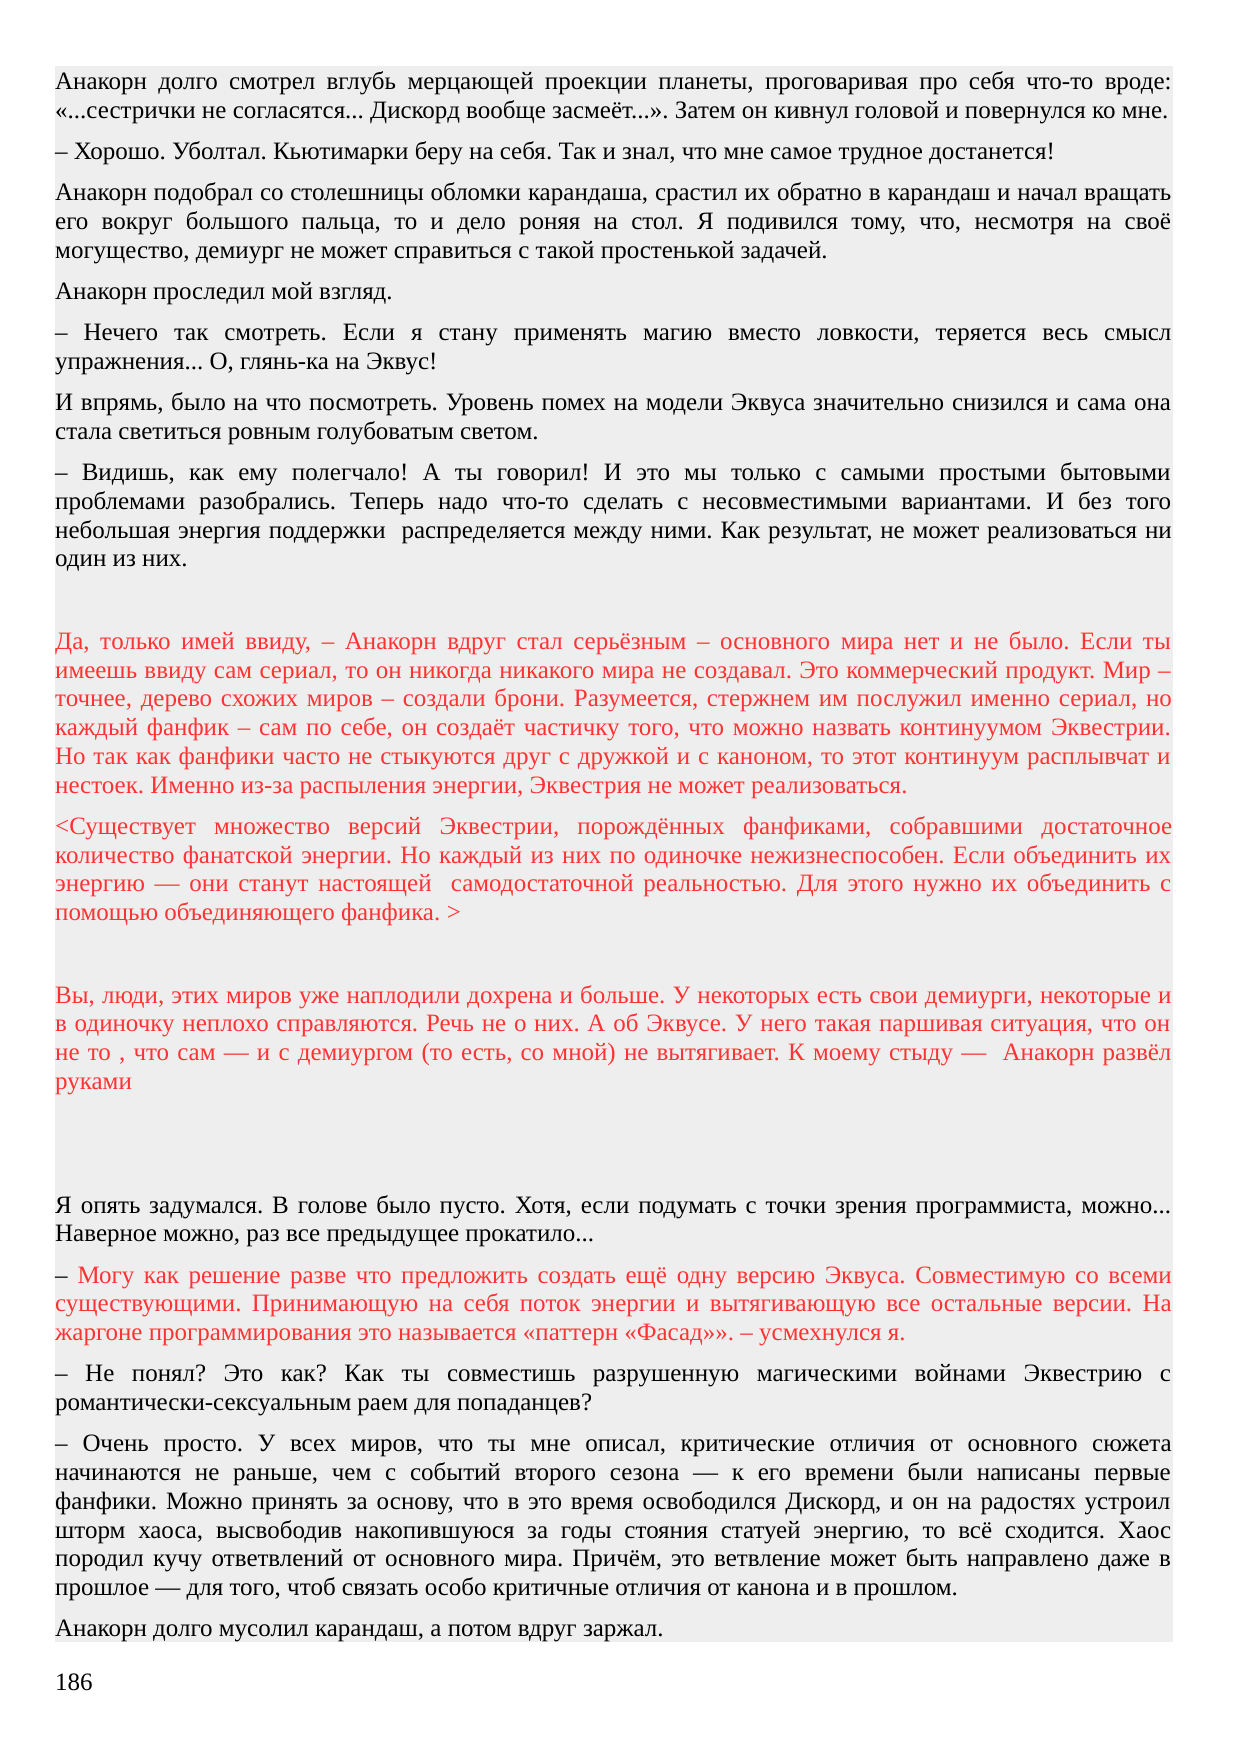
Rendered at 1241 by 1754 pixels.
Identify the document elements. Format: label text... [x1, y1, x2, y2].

text – Не понял? Это как? Как ты совместишь разрушенную магическими войнами Эквестрию с романтически-сексуальным раем для попаданцев? [55, 1358, 1173, 1416]
text – Очень просто. У всех миров, что ты мне описал, критические отличия от основного сюжета начинаются не раньше, чем с событий второго сезона — к его времени были написаны первые фанфики. Можно принять за основу, что в это время освободился Дискорд, и он на радостях устроил шторм хаоса, высвободив накопившуюся за годы стояния статуей энергию, то всё сходится. Хаос породил кучу ответвлений от основного мира. Причём, это ветвление может быть направлено даже в прошлое — для того, чтоб связать особо критичные отличия от канона и в прошлом. [55, 1428, 1173, 1601]
text <Существует множество версий Эквестрии, порождённых фанфиками, собравшими достаточное количество фанатской энергии. Но каждый из них по одиночке нежизнеспособен. Если объединить их энергию — они станут настоящей самодостаточной реальностью. Для этого нужно их объединить с помощью объединяющего фанфика. > [55, 811, 1173, 926]
text – Могу как решение разве что предложить создать ещё одну версию Эквуса. Совместимую со всеми существующими. Принимающую на себя поток энергии и вытягивающую все остальные версии. На жаргоне программирования это называется «паттерн «Фасад»». – усмехнулся я. [55, 1260, 1173, 1346]
text Да, только имей ввиду, – Анакорн вдруг стал серьёзным – основного мира нет и не было. Если ты имеешь ввиду сам сериал, то он никогда никакого мира не создавал. Это коммерческий продукт. Мир – точнее, дерево схожих миров – создали брони. Разумеется, стержнем им послужил именно сериал, но каждый фанфик – сам по себе, он создаёт частичку того, что можно назвать континуумом Эквестрии. Но так как фанфики часто не стыкуются друг с дружкой и с каноном, то этот континуум расплывчат и нестоек. Именно из-за распыления энергии, Эквестрия не может реализоваться. [55, 626, 1173, 798]
text Анакорн проследил мой взгляд. [55, 276, 1173, 305]
text Вы, люди, этих миров уже наплодили дохрена и больше. У некоторых есть свои демиурги, некоторые и в одиночку неплохо справляются. Речь не о них. А об Эквусе. У него такая паршивая ситуация, что он не то , что сам — и с демиургом (то есть, со мной) не вытягивает. К моему стыду — Анакорн развёл руками [55, 980, 1173, 1095]
text Анакорн долго смотрел вглубь мерцающей проекции планеты, проговаривая про себя что-то вроде: «...сестрички не согласятся... Дискорд вообще засмеёт...». Затем он кивнул головой и повернулся ко мне. [55, 66, 1173, 123]
text Анакорн долго мусолил карандаш, а потом вдруг заржал. [55, 1613, 1173, 1642]
text – Видишь, как ему полегчало! А ты говорил! И это мы только с самыми простыми бытовыми проблемами разобрались. Теперь надо что-то сделать с несовместимыми вариантами. И без того небольшая энергия поддержки распределяется между ними. Как результат, не может реализоваться ни один из них. [55, 457, 1173, 572]
text И впрямь, было на что посмотреть. Уровень помех на модели Эквуса значительно снизился и сама она стала светиться ровным голубоватым светом. [55, 387, 1173, 445]
text – Хорошо. Уболтал. Кьютимарки беру на себя. Так и знал, что мне самое трудное достанется! [55, 136, 1173, 165]
text Я опять задумался. В голове было пусто. Хотя, если подумать с точки зрения программиста, можно... Наверное можно, раз все предыдущее прокатило... [55, 1190, 1173, 1247]
text – Нечего так смотреть. Если я стану применять магию вместо ловкости, теряется весь смысл упражнения... О, глянь-ка на Эквус! [55, 317, 1173, 375]
text Анакорн подобрал со столешницы обломки карандаша, срастил их обратно в карандаш и начал вращать его вокруг большого пальца, то и дело роняя на стол. Я подивился тому, что, несмотря на своё могущество, демиург не может справиться с такой простенькой задачей. [55, 177, 1173, 263]
